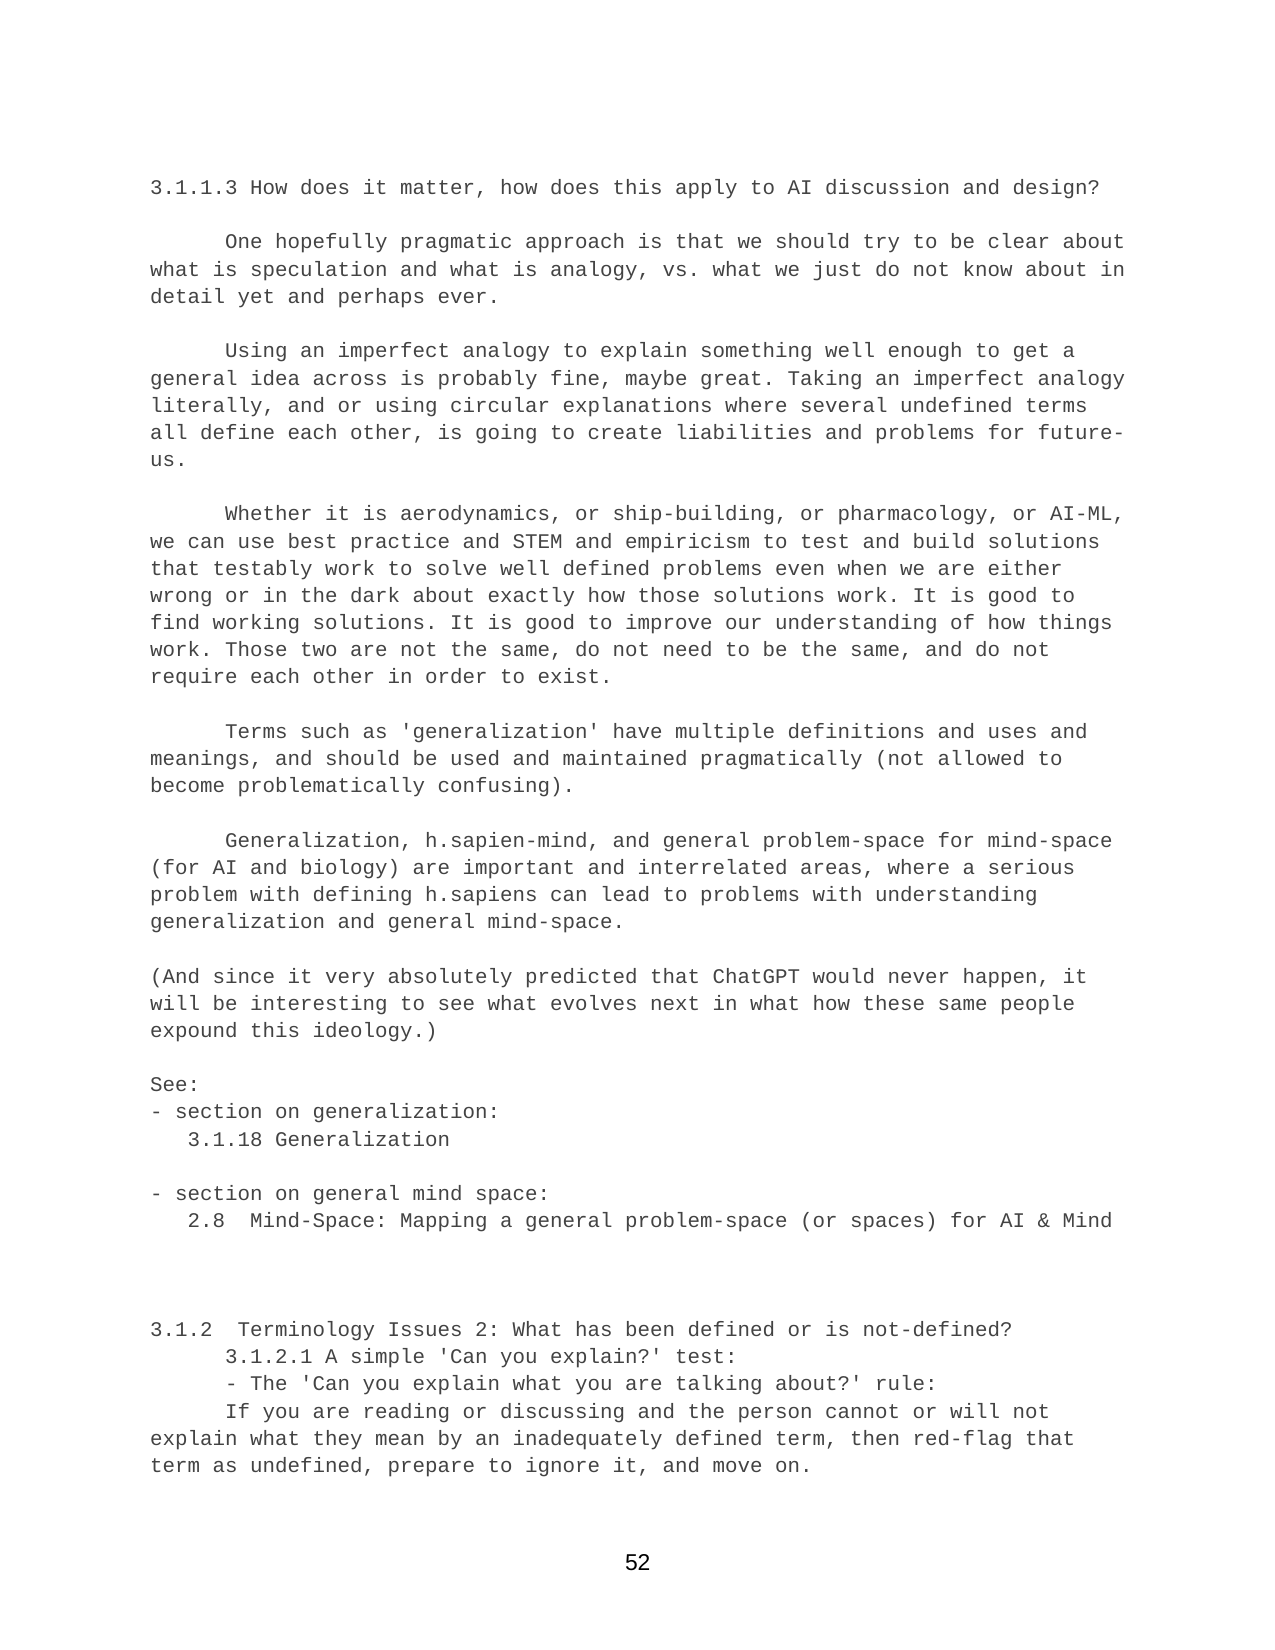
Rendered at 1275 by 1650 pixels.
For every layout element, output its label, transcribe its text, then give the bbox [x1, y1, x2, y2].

text Generalization, h.sapien-mind, and general problem-space for mind-space (for AI and biology) are important and interrelated areas, where a serious problem with defining h.sapiens can lead to problems with understanding generalization and general mind-space. [150, 830, 1125, 935]
text - The 'Can you explain what you are talking about?' rule: [150, 1373, 1125, 1397]
text 2.8 Mind-Space: Mapping a general problem-space (or spaces) for AI & Mind [150, 1210, 1125, 1234]
text Terms such as 'generalization' have multiple definitions and uses and meanings, and should be used and maintained pragmatically (not allowed to become problematically confusing). [150, 721, 1125, 799]
text 3.1.2.1 A simple 'Can you explain?' test: [150, 1346, 1125, 1370]
text If you are reading or discussing and the person cannot or will not explain what they mean by an inadequately defined term, then red-flag that term as undefined, prepare to ignore it, and move on. [150, 1401, 1125, 1479]
text One hopefully pragmatic approach is that we should try to be clear about what is speculation and what is analogy, vs. what we just do not know about in detail yet and perhaps ever. [150, 232, 1125, 309]
text Using an imperfect analogy to explain something well enough to get a general idea across is probably fine, maybe great. Taking an imperfect analogy literally, and or using circular explanations where several undefined terms all define each other, is going to create liabilities and problems for future-us. [150, 340, 1125, 473]
text 3.1.2 Terminology Issues 2: What has been defined or is not-defined? [150, 1319, 1125, 1343]
text See: [150, 1074, 1125, 1098]
text Whether it is aerodynamics, or ship-building, or pharmacology, or AI-ML, we can use best practice and STEM and empiricism to test and build solutions that testably work to solve well defined problems even when we are either wrong or in the dark about exactly how those solutions work. It is good to find working solutions. It is good to improve our understanding of how things work. Those two are not the same, do not need to be the same, and do not require each other in order to exist. [150, 503, 1125, 690]
text 3.1.18 Generalization [150, 1129, 1125, 1152]
text - section on generalization: [150, 1102, 1125, 1125]
text 3.1.1.3 How does it matter, how does this apply to AI discussion and design? [150, 177, 1125, 201]
text (And since it very absolutely predicted that ChatGPT would never happen, it will be interesting to see what evolves next in what how these same people expound this ideology.) [150, 966, 1125, 1044]
text - section on general mind space: [150, 1183, 1125, 1207]
